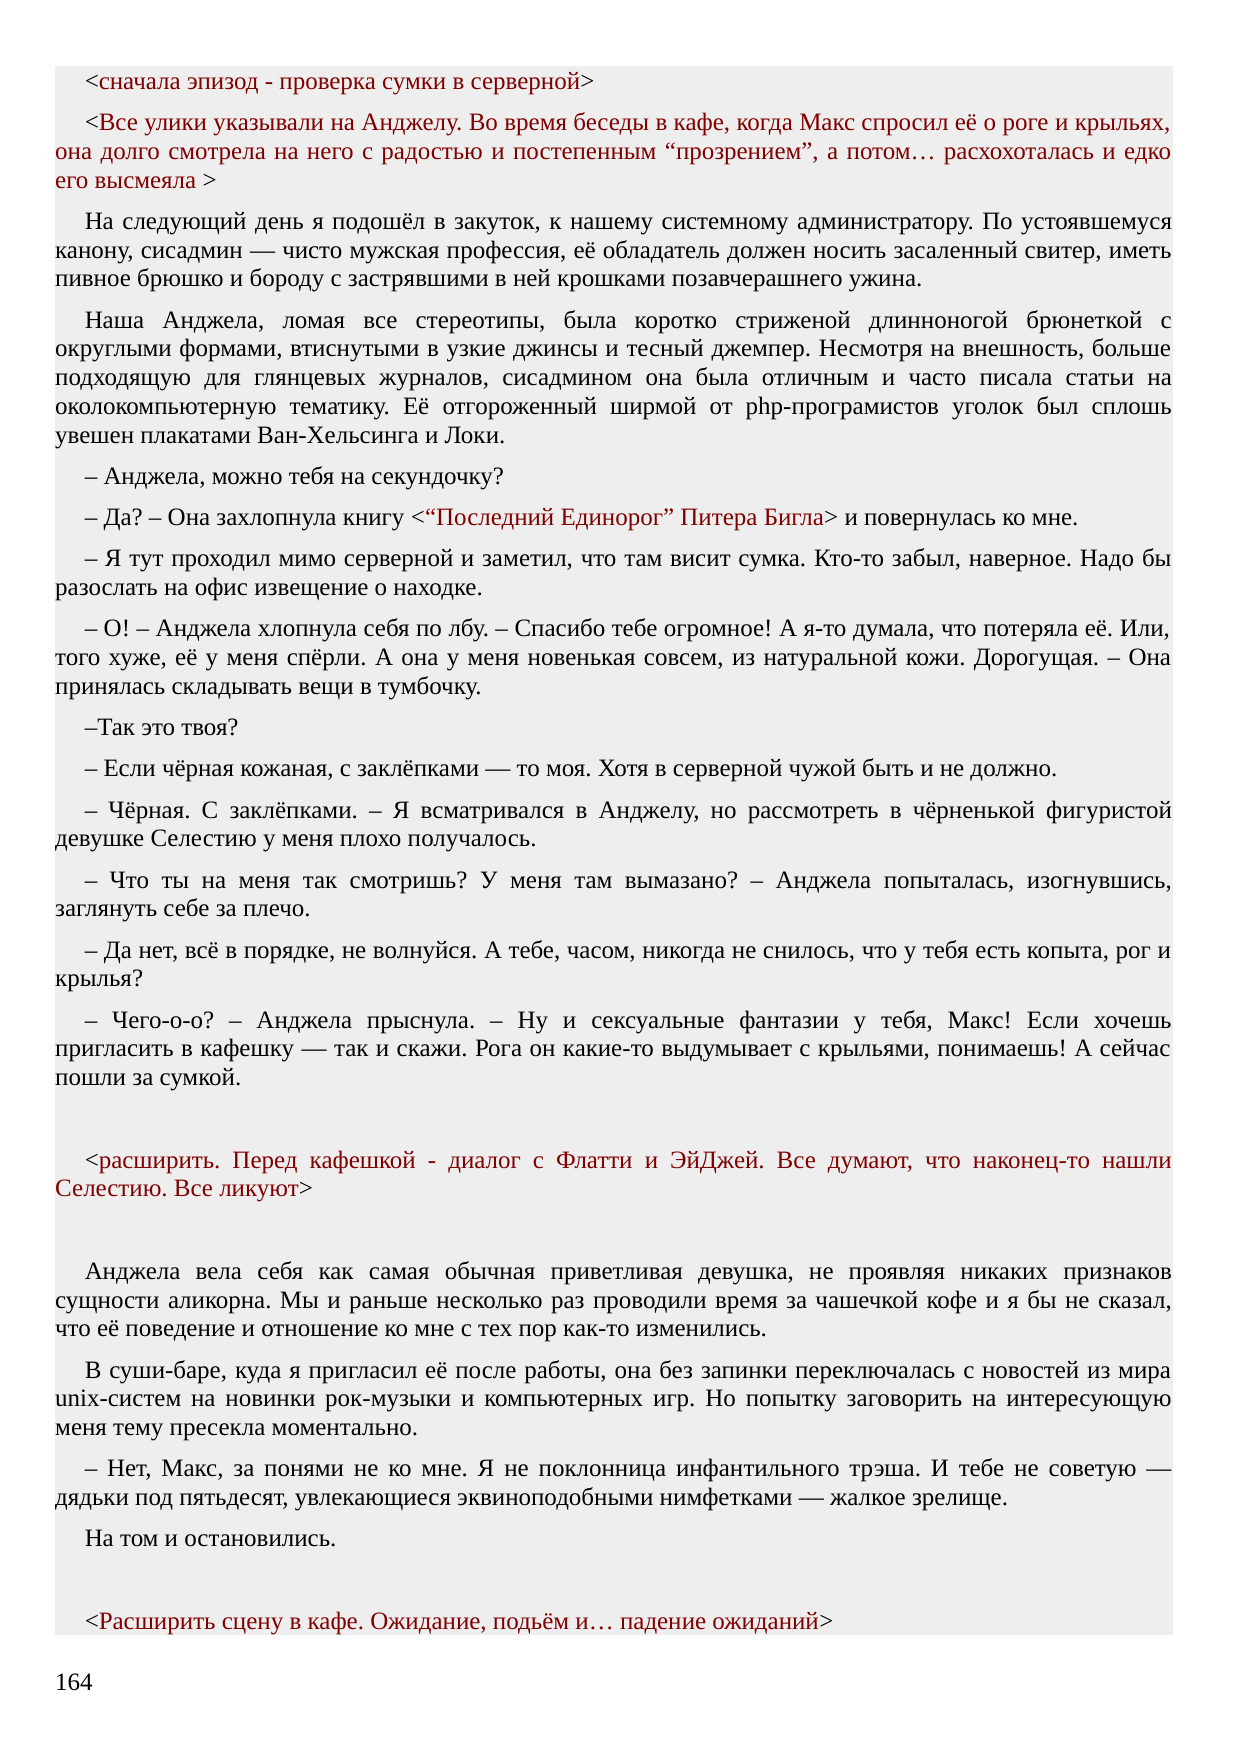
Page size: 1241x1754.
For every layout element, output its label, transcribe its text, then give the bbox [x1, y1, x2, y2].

text На следующий день я подошёл в закуток, к нашему системному администратору. По устоявшемуся канону, сисадмин — чисто мужская профессия, её обладатель должен носить засаленный свитер, иметь пивное брюшко и бороду с застрявшими в ней крошками позавчерашнего ужина. [55, 206, 1173, 292]
text – Чёрная. С заклёпками. – Я всматривался в Анджелу, но рассмотреть в чёрненькой фигуристой девушке Селестию у меня плохо получалось. [55, 795, 1173, 852]
text – Что ты на меня так смотришь? У меня там вымазано? – Анджела попыталась, изогнувшись, заглянуть себе за плечо. [55, 865, 1173, 922]
text <Все улики указывали на Анджелу. Во время беседы в кафе, когда Макс спросил её о роге и крыльях, она долго смотрела на него с радостью и постепенным “прозрением”, а потом… расхохоталась и едко его высмеяла > [55, 107, 1173, 193]
text – Да? – Она захлопнула книгу <“Последний Единорог” Питера Бигла> и повернулась ко мне. [55, 502, 1173, 531]
text – Анджела, можно тебя на секундочку? [55, 461, 1173, 490]
text <сначала эпизод - проверка сумки в серверной> [55, 66, 1173, 95]
text – Нет, Макс, за понями не ко мне. Я не поклонница инфантильного трэша. И тебе не советую — дядьки под пятьдесят, увлекающиеся эквиноподобными нимфетками — жалкое зрелище. [55, 1453, 1173, 1511]
text –Так это твоя? [55, 712, 1173, 741]
text Анджела вела себя как самая обычная приветливая девушка, не проявляя никаких признаков сущности аликорна. Мы и раньше несколько раз проводили время за чашечкой кофе и я бы не сказал, что её поведение и отношение ко мне с тех пор как-то изменились. [55, 1256, 1173, 1342]
text – О! – Анджела хлопнула себя по лбу. – Спасибо тебе огромное! А я-то думала, что потеряла её. Или, того хуже, её у меня спёрли. А она у меня новенькая совсем, из натуральной кожи. Дорогущая. – Она принялась складывать вещи в тумбочку. [55, 613, 1173, 700]
text – Я тут проходил мимо серверной и заметил, что там висит сумка. Кто-то забыл, наверное. Надо бы разослать на офис извещение о находке. [55, 543, 1173, 601]
text <расширить. Перед кафешкой - диалог с Флатти и ЭйДжей. Все думают, что наконец-то нашли Селестию. Все ликуют> [55, 1145, 1173, 1202]
text – Чего-о-о? – Анджела прыснула. – Ну и сексуальные фантазии у тебя, Макс! Если хочешь пригласить в кафешку — так и скажи. Рога он какие-то выдумывает с крыльями, понимаешь! А сейчас пошли за сумкой. [55, 1005, 1173, 1091]
text Наша Анджела, ломая все стереотипы, была коротко стриженой длинноногой брюнеткой с округлыми формами, втиснутыми в узкие джинсы и тесный джемпер. Несмотря на внешность, больше подходящую для глянцевых журналов, сисадмином она была отличным и часто писала статьи на околокомпьютерную тематику. Её отгороженный ширмой от php-програмистов уголок был сплошь увешен плакатами Ван-Хельсинга и Локи. [55, 305, 1173, 448]
text На том и остановились. [55, 1523, 1173, 1552]
text – Если чёрная кожаная, с заклёпками — то моя. Хотя в серверной чужой быть и не должно. [55, 753, 1173, 782]
text – Да нет, всё в порядке, не волнуйся. А тебе, часом, никогда не снилось, что у тебя есть копыта, рог и крылья? [55, 935, 1173, 992]
text В суши-баре, куда я пригласил её после работы, она без запинки переключалась с новостей из мира unix-систем на новинки рок-музыки и компьютерных игр. Но попытку заговорить на интересующую меня тему пресекла моментально. [55, 1355, 1173, 1441]
text <Расширить сцену в кафе. Ожидание, подьём и… падение ожиданий> [55, 1606, 1173, 1635]
